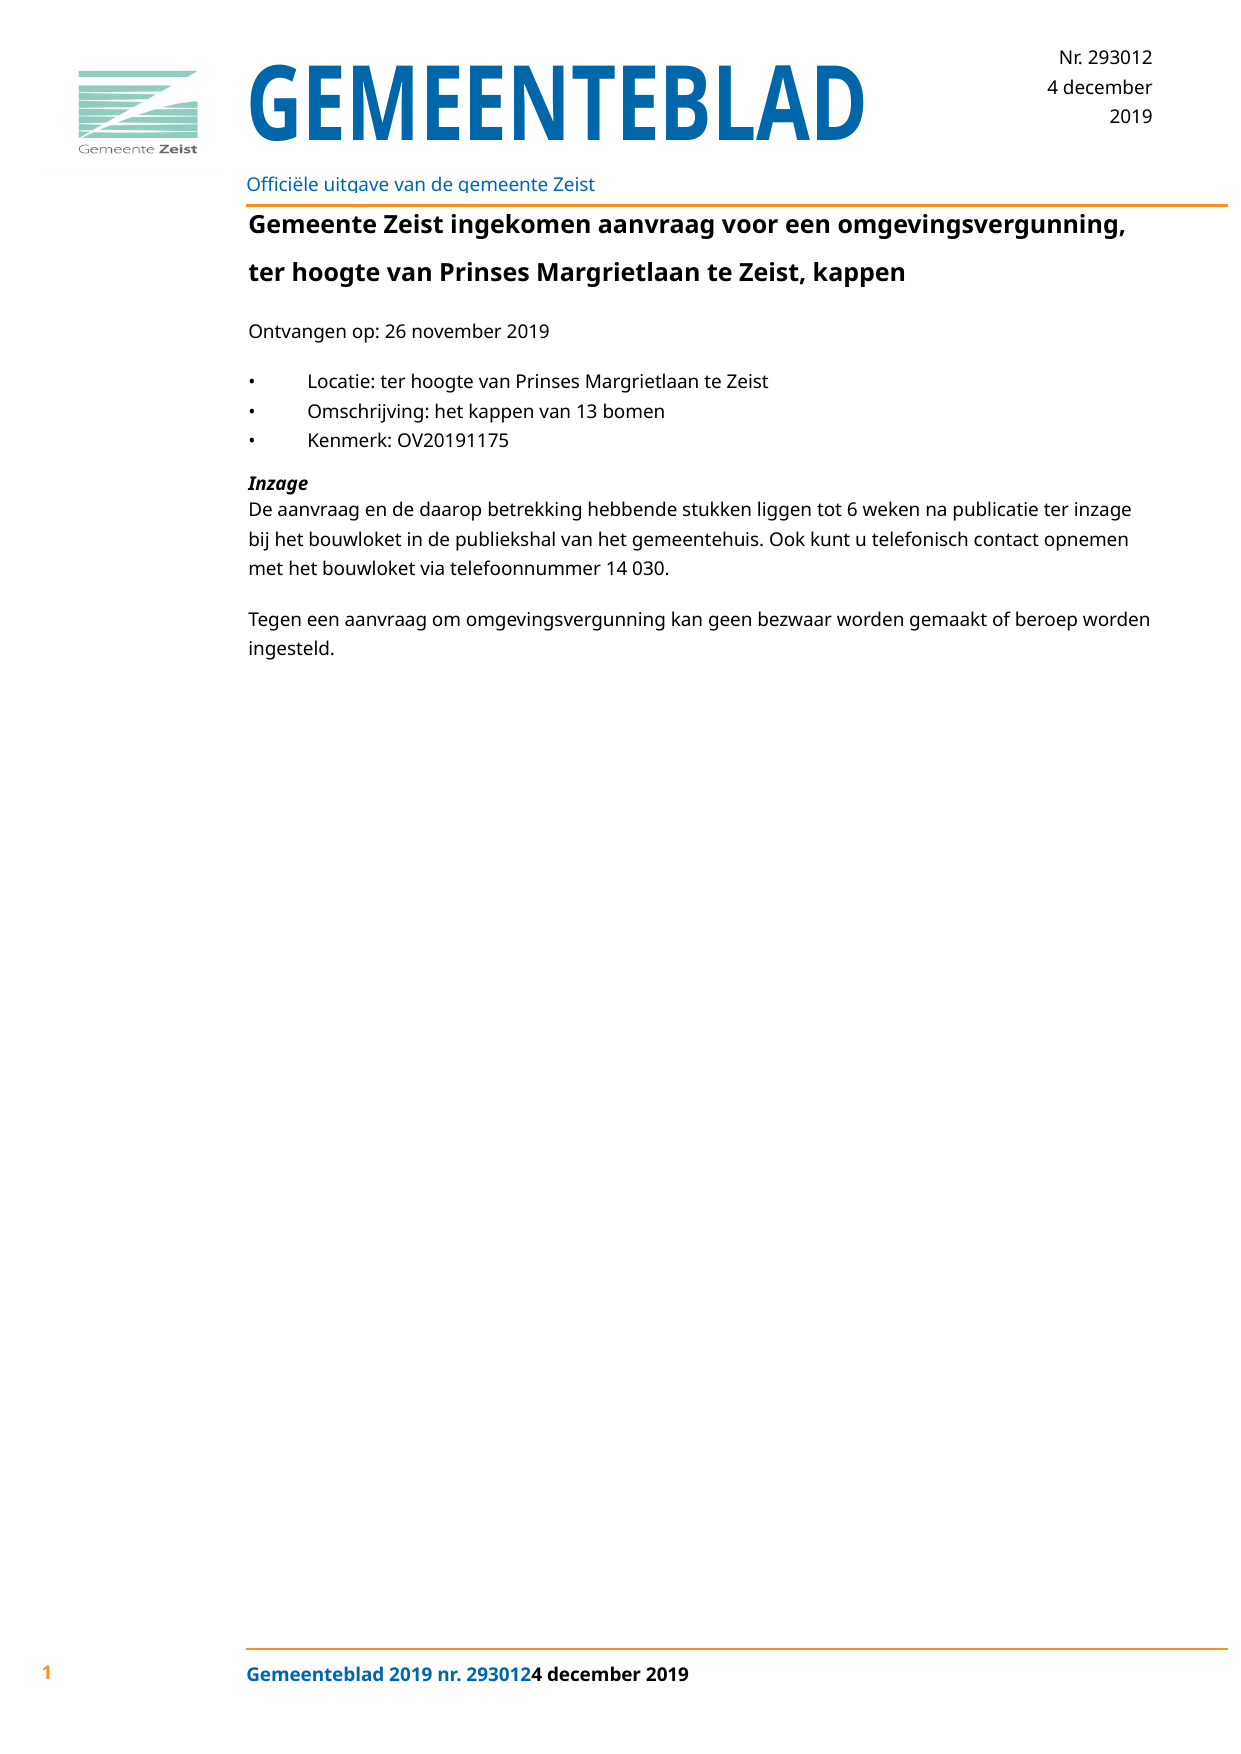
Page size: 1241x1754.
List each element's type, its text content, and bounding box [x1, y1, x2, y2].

picture [41, 47, 231, 172]
text Tegen een aanvraag om omgevingsvergunning kan geen bezwaar worden gemaakt of beroep worden ingesteld. [248, 606, 1152, 661]
text De aanvraag en de daarop betrekking hebbende stukken liggen tot 6 weken na publicatie ter inzage bij het bouwloket in de publiekshal van het gemeentehuis. Ook kunt u telefonisch contact opnemen met het bouwloket via telefoonnummer 14 030. [248, 496, 1152, 581]
list Kenmerk: OV20191175 [248, 427, 1152, 453]
text Inzage [248, 471, 1152, 496]
list Omschrijving: het kappen van 13 bomen [248, 398, 1152, 424]
text Ontvangen op: 26 november 2019 [248, 318, 1152, 344]
list Locatie: ter hoogte van Prinses Margrietlaan te Zeist [248, 368, 1152, 394]
text Gemeente Zeist ingekomen aanvraag voor een omgevingsvergunning, ter hoogte van Prinses Margrietlaan te Zeist, kappen [248, 207, 1152, 288]
